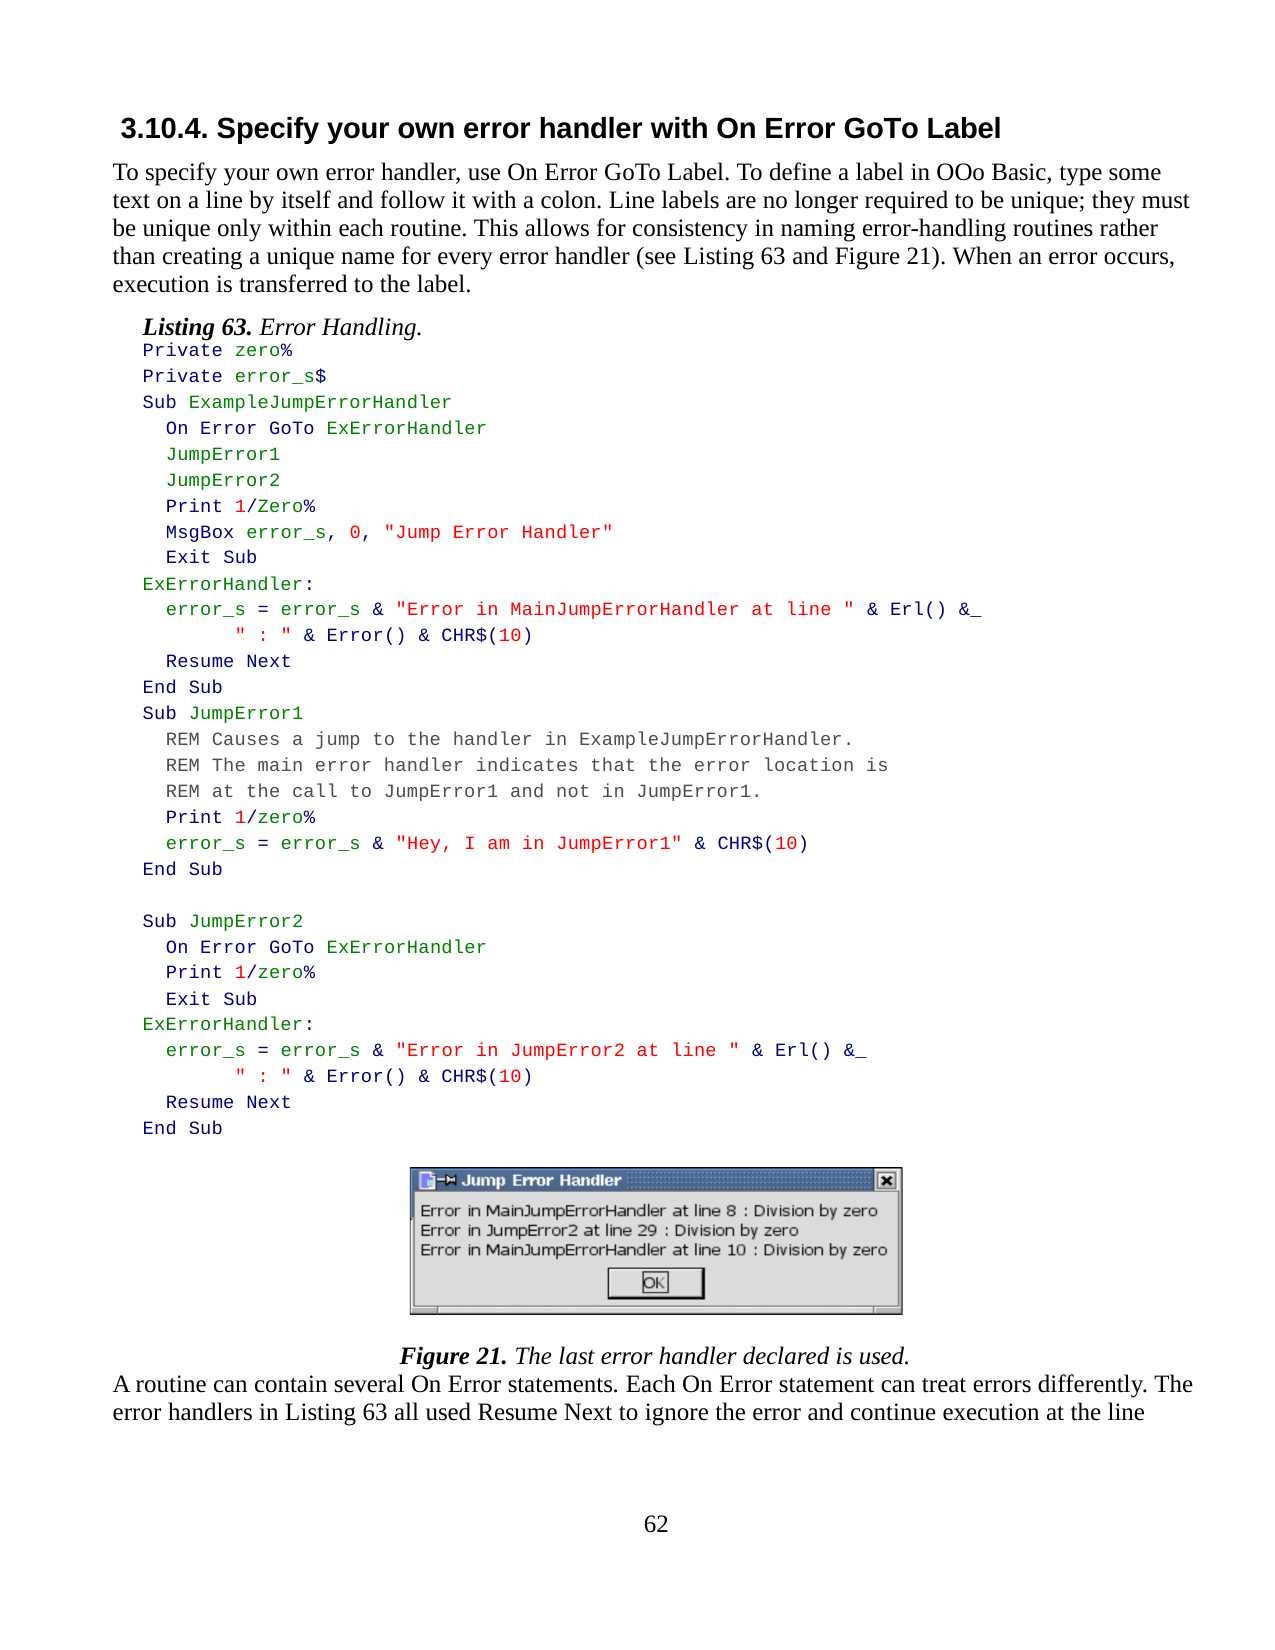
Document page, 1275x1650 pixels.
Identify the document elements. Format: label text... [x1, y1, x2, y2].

text ExErrorHandler: [142, 1015, 1200, 1036]
text " : " & Error() & CHR$(10) [142, 1067, 1200, 1088]
text MsgBox error_s, 0, "Jump Error Handler" [142, 522, 1200, 543]
text ExErrorHandler: [142, 574, 1200, 595]
text error_s = error_s & "Error in JumpError2 at line " & Erl() &_ [142, 1041, 1200, 1062]
text Figure 21. The last error handler declared is used. [112, 1342, 1200, 1370]
text Print 1/zero% [142, 807, 1200, 829]
text On Error GoTo ExErrorHandler [142, 937, 1200, 958]
text REM Causes a jump to the handler in ExampleJumpErrorHandler. [142, 729, 1200, 751]
text Sub JumpError1 [142, 703, 1200, 725]
text Print 1/Zero% [142, 496, 1200, 517]
text Resume Next [142, 1093, 1200, 1114]
text REM The main error handler indicates that the error location is [142, 755, 1200, 777]
text End Sub [142, 859, 1200, 881]
text Exit Sub [142, 548, 1200, 569]
text Sub JumpError2 [142, 911, 1200, 932]
text JumpError2 [142, 470, 1200, 492]
text Resume Next [142, 652, 1200, 673]
text Private error_s$ [142, 366, 1200, 388]
text A routine can contain several On Error statements. Each On Error statement can treat errors differently. The error handlers in Listing 63 all used Resume Next to ignore the error and continue execution at the line [112, 1370, 1200, 1426]
text Sub ExampleJumpErrorHandler [142, 392, 1200, 414]
text End Sub [142, 1118, 1200, 1140]
text End Sub [142, 678, 1200, 699]
picture [409, 1167, 903, 1315]
text error_s = error_s & "Error in MainJumpErrorHandler at line " & Erl() &_ [142, 600, 1200, 621]
text Exit Sub [142, 989, 1200, 1010]
text Private zero% [142, 340, 1200, 362]
text " : " & Error() & CHR$(10) [142, 626, 1200, 647]
text On Error GoTo ExErrorHandler [142, 418, 1200, 440]
text REM at the call to JumpError1 and not in JumpError1. [142, 781, 1200, 803]
text JumpError1 [142, 444, 1200, 466]
list Listing 63. Error Handling. [142, 312, 1200, 340]
text Print 1/zero% [142, 963, 1200, 984]
text error_s = error_s & "Hey, I am in JumpError1" & CHR$(10) [142, 833, 1200, 855]
text To specify your own error handler, use On Error GoTo Label. To define a label in OOo Basic, type some text on a line by itself and follow it with a colon. Line labels are no longer required to be unique; they must be unique only within each routine. This allows for consistency in naming error-handling routines rather than creating a unique name for every error handler (see Listing 63 and Figure 21). When an error occurs, execution is transferred to the label. [112, 157, 1200, 298]
subtitle Specify your own error handler with On Error GoTo Label [112, 112, 1200, 145]
